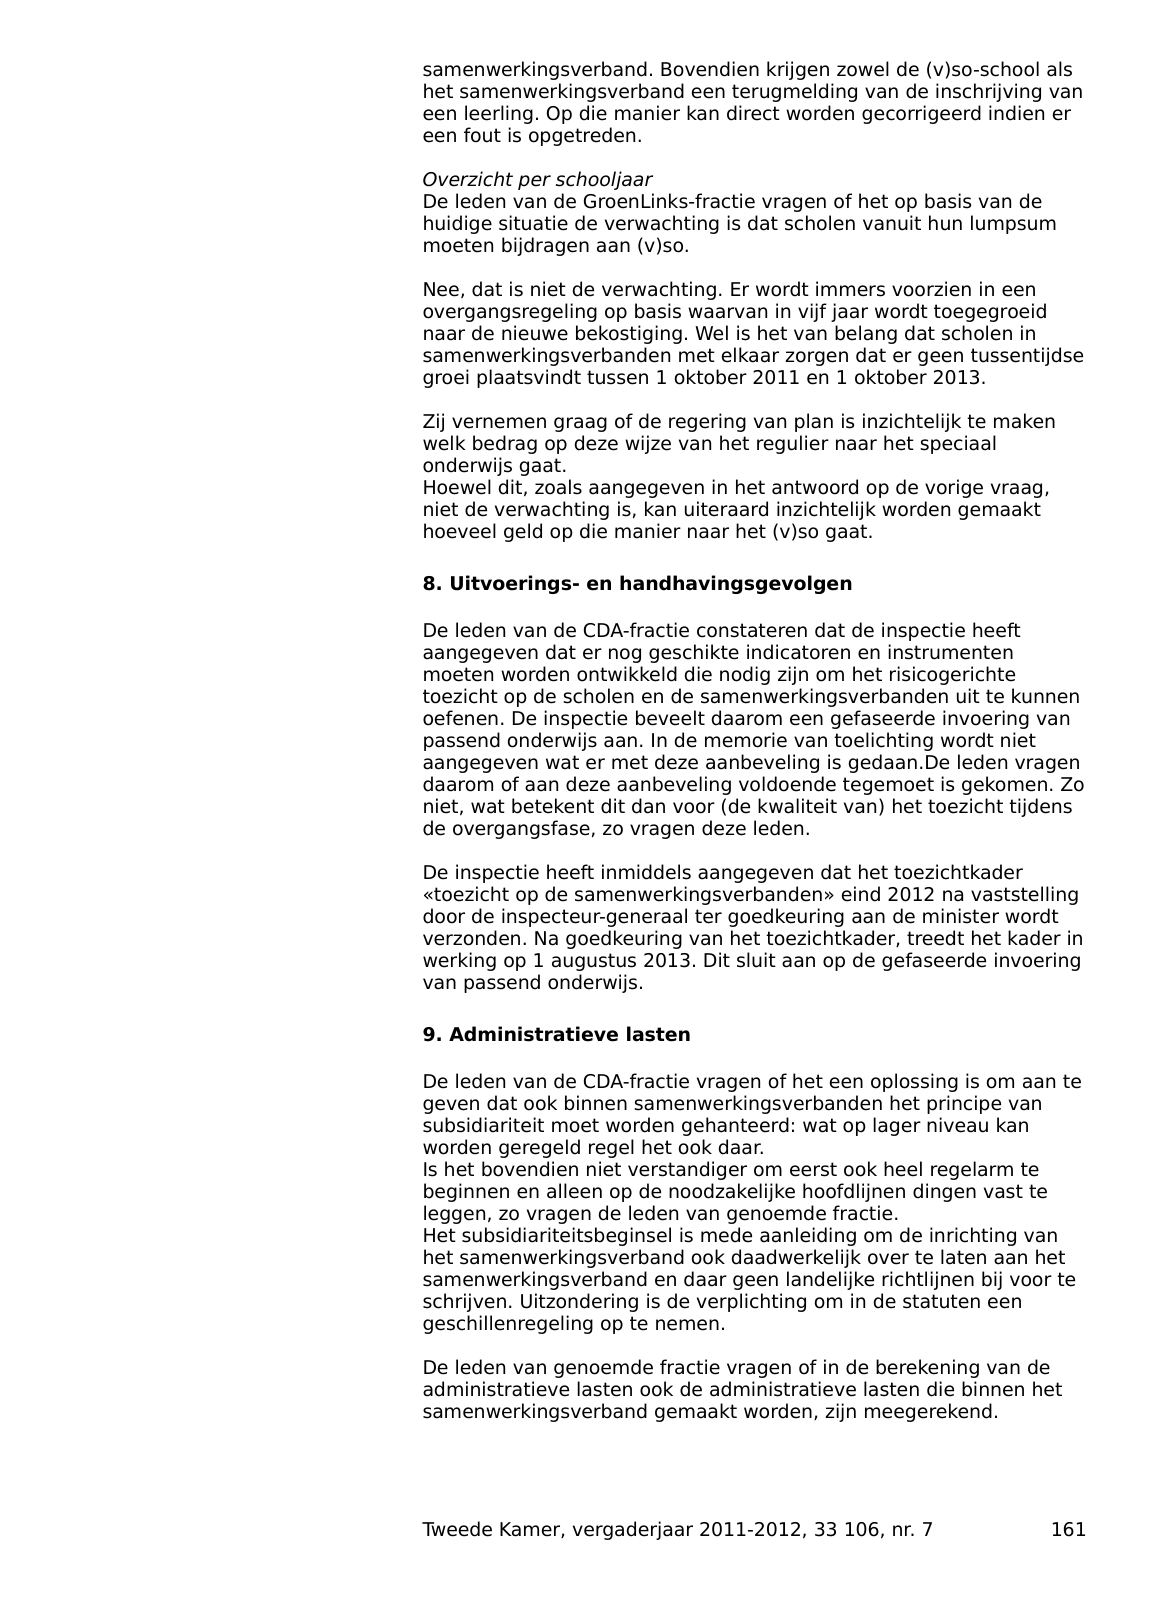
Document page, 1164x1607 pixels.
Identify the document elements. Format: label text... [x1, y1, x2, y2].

text De leden van de GroenLinks-fractie vragen of het op basis van de huidige situatie de verwachting is dat scholen vanuit hun lumpsum moeten bijdragen aan (v)so. [422, 191, 1087, 257]
text De leden van genoemde fractie vragen of in de berekening van de administratieve lasten ook de administratieve lasten die binnen het samenwerkingsverband gemaakt worden, zijn meegerekend. [422, 1357, 1087, 1423]
subtitle Overzicht per schooljaar [422, 169, 1087, 191]
subtitle 9. Administratieve lasten [422, 1024, 1087, 1046]
text De inspectie heeft inmiddels aangegeven dat het toezichtkader «toezicht op de samenwerkingsverbanden» eind 2012 na vaststelling door de inspecteur-generaal ter goedkeuring aan de minister wordt verzonden. Na goedkeuring van het toezichtkader, treedt het kader in werking op 1 augustus 2013. Dit sluit aan op de gefaseerde invoering van passend onderwijs. [422, 862, 1087, 994]
text samenwerkingsverband. Bovendien krijgen zowel de (v)so-school als het samenwerkingsverband een terugmelding van de inschrijving van een leerling. Op die manier kan direct worden gecorrigeerd indien er een fout is opgetreden. [422, 59, 1087, 147]
text Is het bovendien niet verstandiger om eerst ook heel regelarm te beginnen en alleen op de noodzakelijke hoofdlijnen dingen vast te leggen, zo vragen de leden van genoemde fractie. [422, 1159, 1087, 1225]
text De leden van de CDA-fractie constateren dat de inspectie heeft aangegeven dat er nog geschikte indicatoren en instrumenten moeten worden ontwikkeld die nodig zijn om het risicogerichte toezicht op de scholen en de samenwerkingsverbanden uit te kunnen oefenen. De inspectie beveelt daarom een gefaseerde invoering van passend onderwijs aan. In de memorie van toelichting wordt niet aangegeven wat er met deze aanbeveling is gedaan.De leden vragen daarom of aan deze aanbeveling voldoende tegemoet is gekomen. Zo niet, wat betekent dit dan voor (de kwaliteit van) het toezicht tijdens de overgangsfase, zo vragen deze leden. [422, 620, 1087, 840]
text Nee, dat is niet de verwachting. Er wordt immers voorzien in een overgangsregeling op basis waarvan in vijf jaar wordt toegegroeid naar de nieuwe bekostiging. Wel is het van belang dat scholen in samenwerkingsverbanden met elkaar zorgen dat er geen tussentijdse groei plaatsvindt tussen 1 oktober 2011 en 1 oktober 2013. [422, 279, 1087, 389]
text Hoewel dit, zoals aangegeven in het antwoord op de vorige vraag, niet de verwachting is, kan uiteraard inzichtelijk worden gemaakt hoeveel geld op die manier naar het (v)so gaat. [422, 477, 1087, 543]
text Het subsidiariteitsbeginsel is mede aanleiding om de inrichting van het samenwerkingsverband ook daadwerkelijk over te laten aan het samenwerkingsverband en daar geen landelijke richtlijnen bij voor te schrijven. Uitzondering is de verplichting om in de statuten een geschillenregeling op te nemen. [422, 1225, 1087, 1335]
text Zij vernemen graag of de regering van plan is inzichtelijk te maken welk bedrag op deze wijze van het regulier naar het speciaal onderwijs gaat. [422, 411, 1087, 477]
text De leden van de CDA-fractie vragen of het een oplossing is om aan te geven dat ook binnen samenwerkingsverbanden het principe van subsidiariteit moet worden gehanteerd: wat op lager niveau kan worden geregeld regel het ook daar. [422, 1071, 1087, 1159]
subtitle 8. Uitvoerings- en handhavingsgevolgen [422, 573, 1087, 595]
